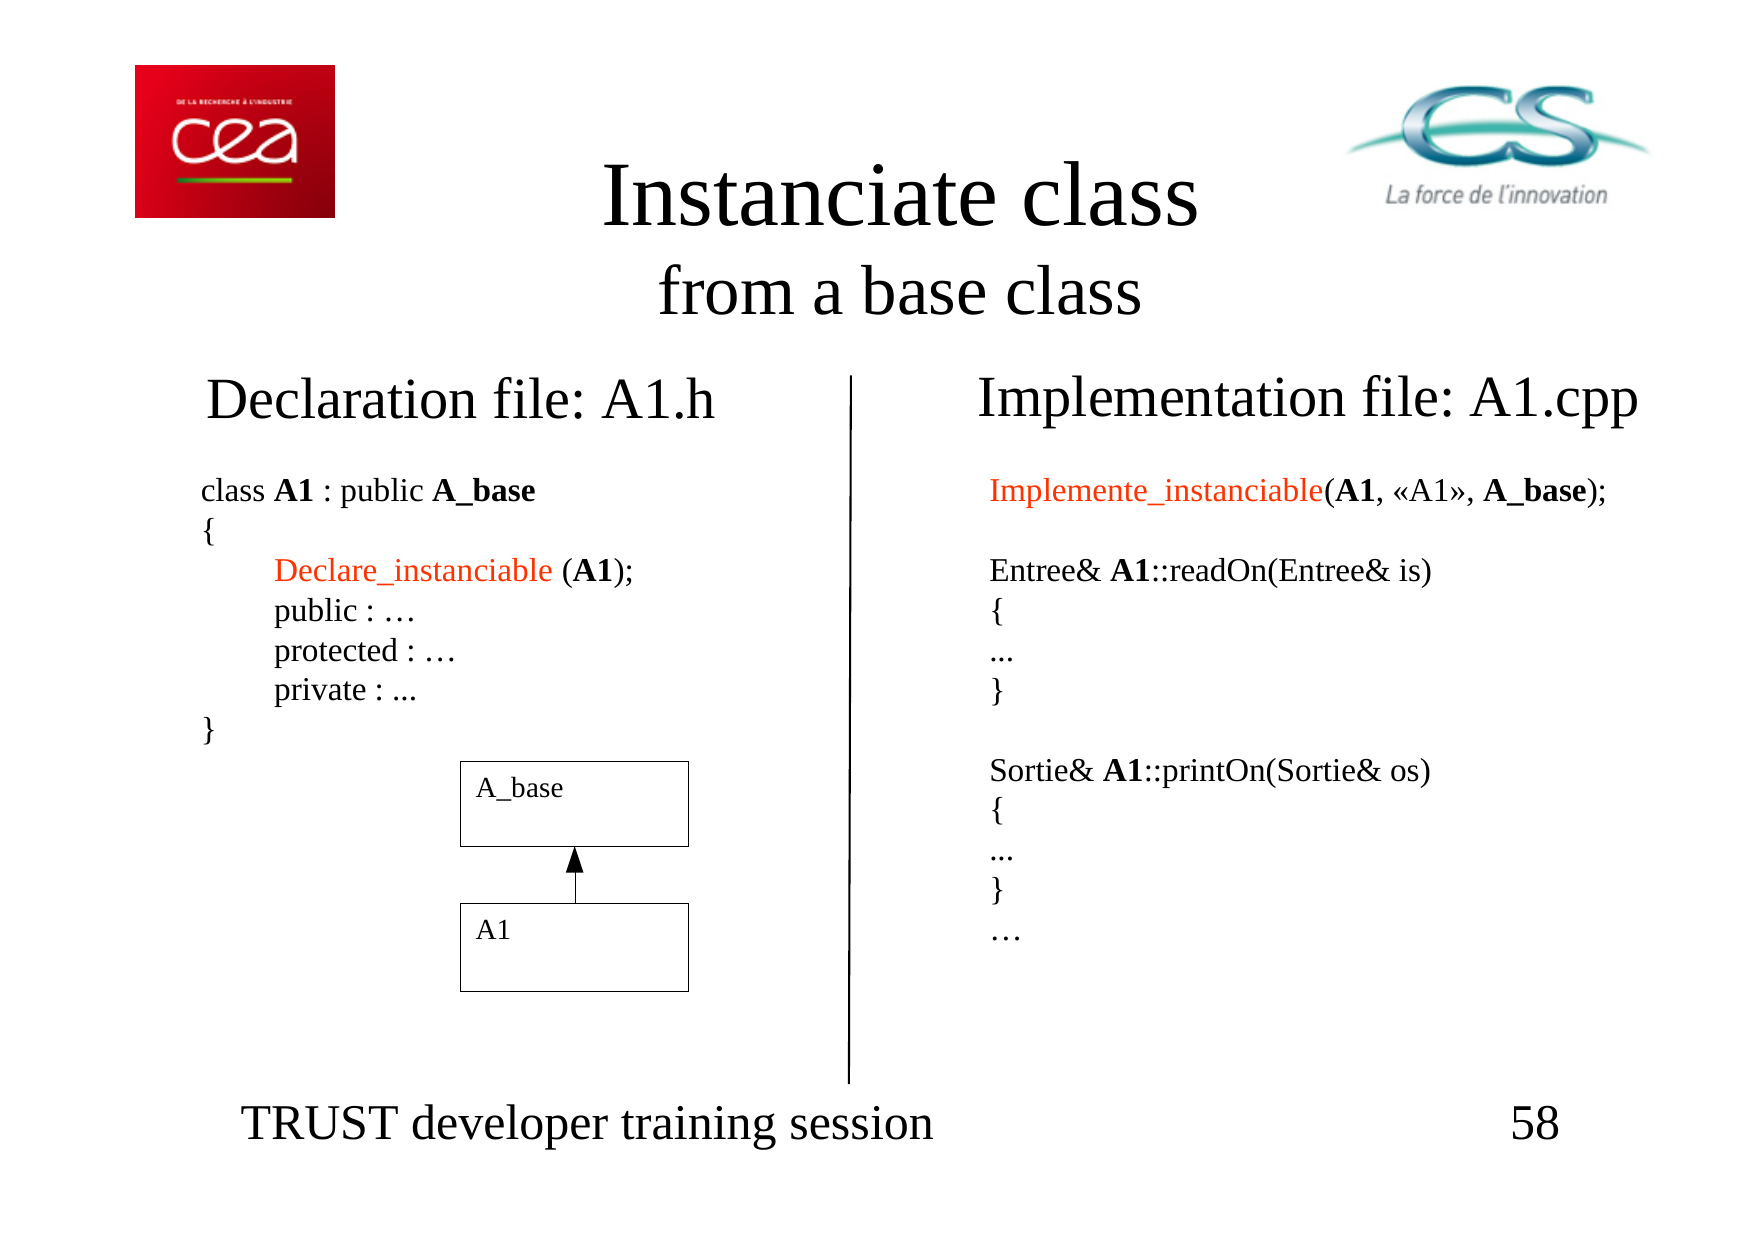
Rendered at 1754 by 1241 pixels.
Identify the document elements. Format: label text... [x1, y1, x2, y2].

picture [135, 65, 335, 218]
text_box A_base [460, 761, 689, 847]
title Instanciate class from a base class [225, 125, 1577, 337]
text_box Declaration file: A1.h [191, 352, 732, 438]
text_box A1 [460, 903, 689, 992]
text_box Implementation file: A1.cpp [963, 350, 1656, 436]
text_box Implemente_instanciable(A1, «A1», A_base); Entree& A1::readOn(Entree& is) { ... } Sortie& A1::printOn(Sortie& os) { ... } … [974, 460, 1623, 956]
picture [1340, 73, 1662, 218]
text_box class A1 : public A_base { Declare_instanciable (A1); public : … protected : … private : ... } [186, 460, 649, 836]
